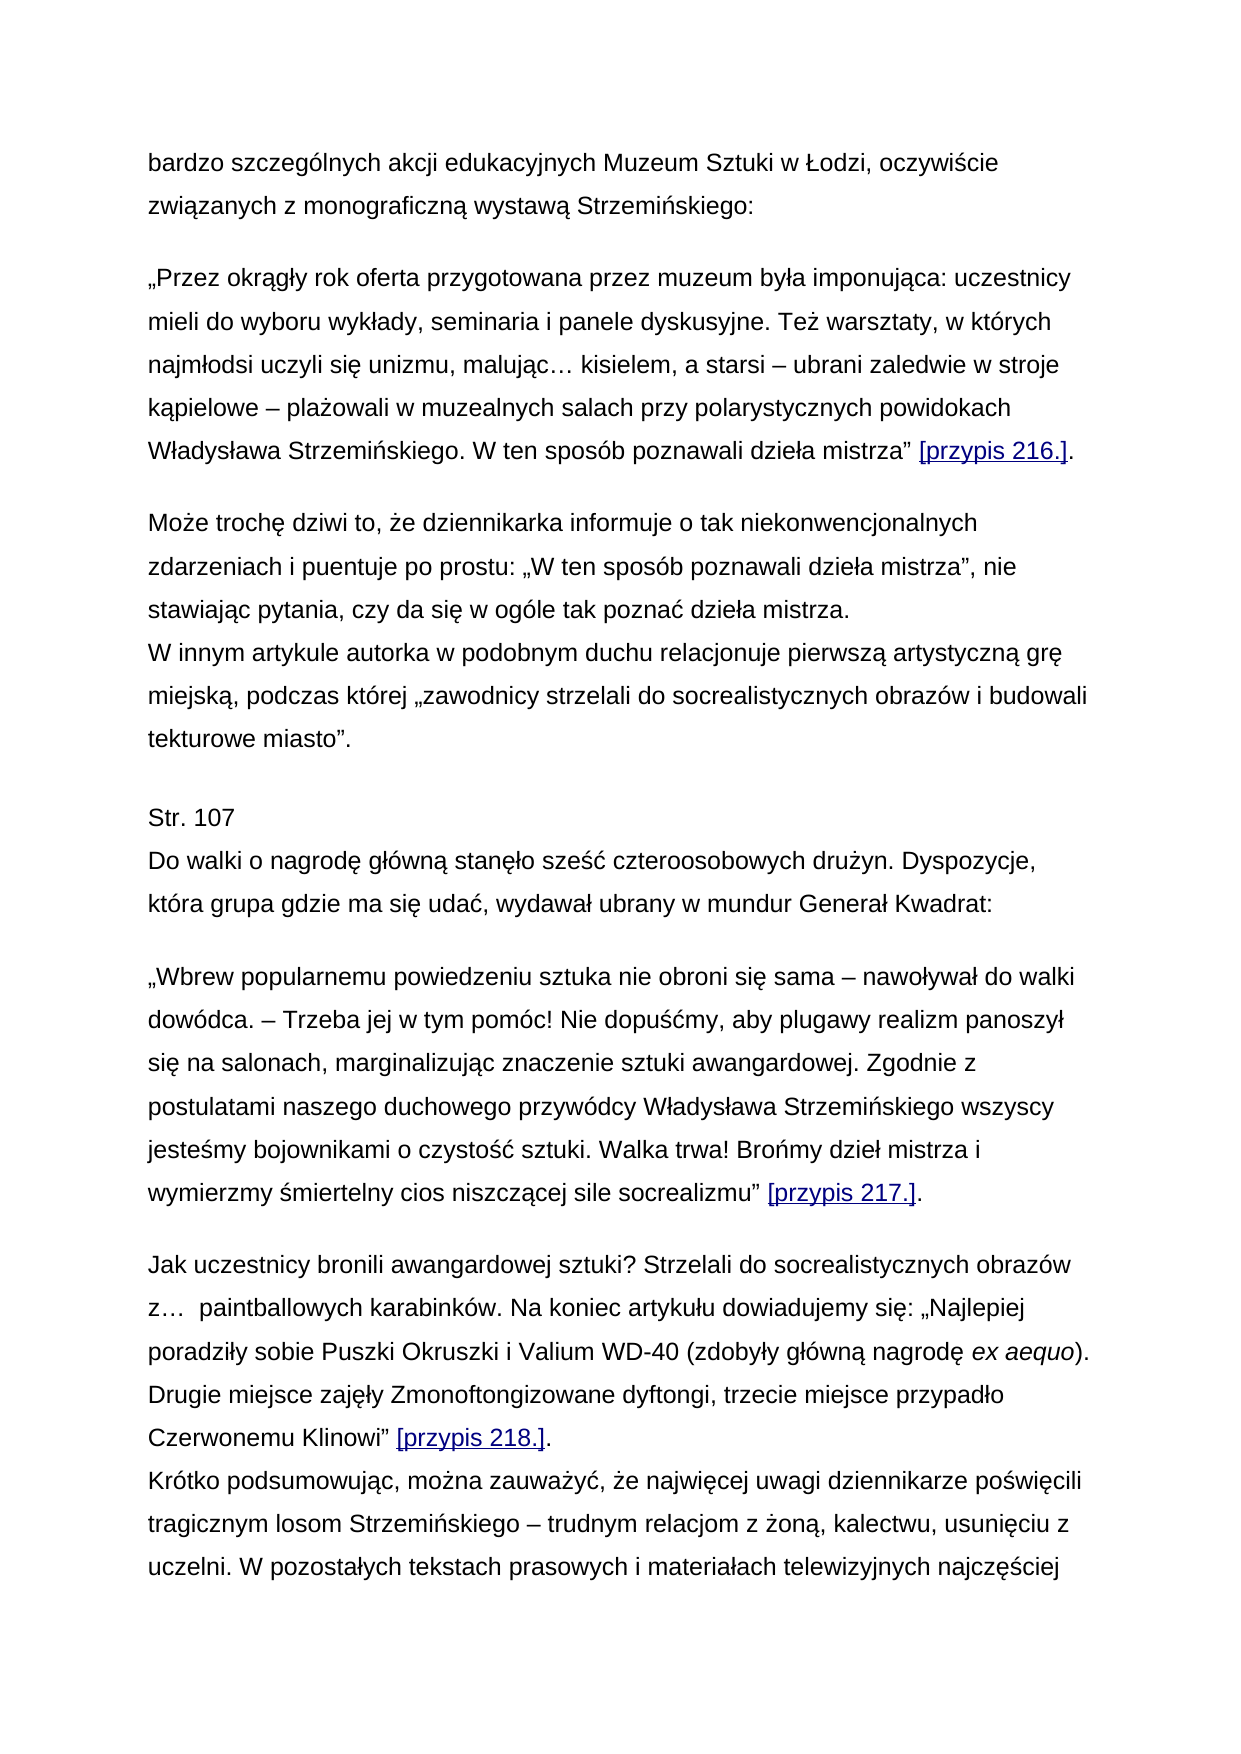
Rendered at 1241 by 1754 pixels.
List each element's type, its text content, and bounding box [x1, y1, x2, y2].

text Może trochę dziwi to, że dziennikarka informuje o tak niekonwencjonalnych zdarzeniach i puentuje po prostu: „W ten sposób poznawali dzieła mistrza”, nie stawiając pytania, czy da się w ogóle tak poznać dzieła mistrza. [148, 508, 1093, 623]
text Jak uczestnicy bronili awangardowej sztuki? Strzelali do socrealistycznych obrazów z… paintballowych karabinków. Na koniec artykułu dowiadujemy się: „Najlepiej poradziły sobie Puszki Okruszki i Valium WD-40 (zdobyły główną nagrodę ex aequo). Drugie miejsce zajęły Zmonoftongizowane dyftongi, trzecie miejsce przypadło Czerwonemu Klinowi” [przypis 218.]. [148, 1250, 1093, 1452]
text „Przez okrągły rok oferta przygotowana przez muzeum była imponująca: uczestnicy mieli do wyboru wykłady, seminaria i panele dyskusyjne. Też warsztaty, w których najmłodsi uczyli się unizmu, malując… kisielem, a starsi – ubrani zaledwie w stroje kąpielowe – plażowali w muzealnych salach przy polarystycznych powidokach Władysława Strzemińskiego. W ten sposób poznawali dzieła mistrza” [przypis 216.]. [148, 263, 1093, 464]
text Str. 107 [148, 803, 1093, 832]
text „Wbrew popularnemu powiedzeniu sztuka nie obroni się sama – nawoływał do walki dowódca. – Trzeba jej w tym pomóc! Nie dopuśćmy, aby plugawy realizm panoszył się na salonach, marginalizując znaczenie sztuki awangardowej. Zgodnie z postulatami naszego duchowego przywódcy Władysława Strzemińskiego wszyscy jesteśmy bojownikami o czystość sztuki. Walka trwa! Brońmy dzieł mistrza i wymierzmy śmiertelny cios niszczącej sile socrealizmu” [przypis 217.]. [148, 962, 1093, 1206]
text W innym artykule autorka w podobnym duchu relacjonuje pierwszą artystyczną grę miejską, podczas której „zawodnicy strzelali do socrealistycznych obrazów i budowali tekturowe miasto”. [148, 638, 1093, 753]
text bardzo szczególnych akcji edukacyjnych Muzeum Sztuki w Łodzi, oczywiście związanych z monograficzną wystawą Strzemińskiego: [148, 148, 1093, 219]
text Krótko podsumowując, można zauważyć, że najwięcej uwagi dziennikarze poświęcili tragicznym losom Strzemińskiego – trudnym relacjom z żoną, kalectwu, usunięciu z uczelni. W pozostałych tekstach prasowych i materiałach telewizyjnych najczęściej [148, 1466, 1093, 1581]
text Do walki o nagrodę główną stanęło sześć czteroosobowych drużyn. Dyspozycje, która grupa gdzie ma się udać, wydawał ubrany w mundur Generał Kwadrat: [148, 846, 1093, 918]
